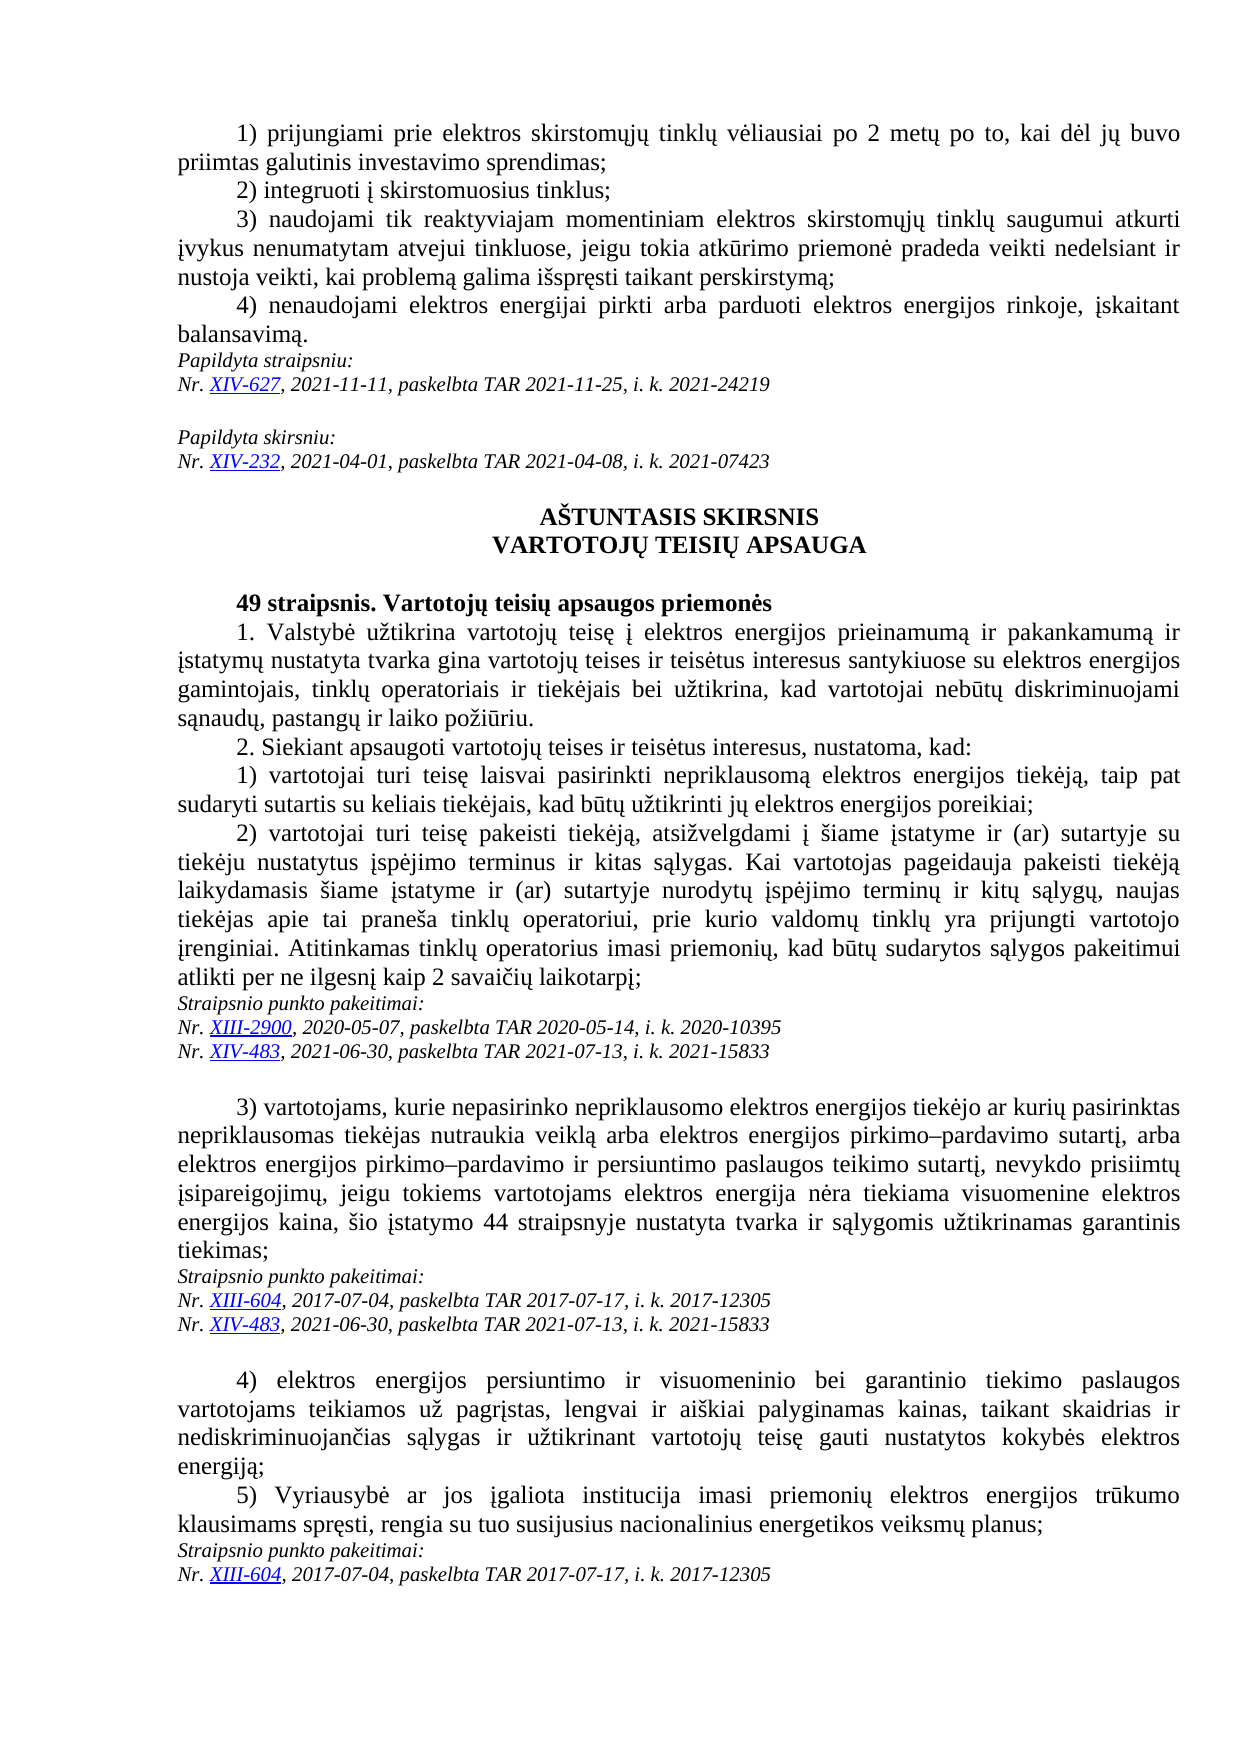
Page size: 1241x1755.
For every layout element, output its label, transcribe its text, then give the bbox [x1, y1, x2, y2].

text 4) elektros energijos persiuntimo ir visuomeninio bei garantinio tiekimo paslaugos vartotojams teikiamos už pagrįstas, lengvai ir aiškiai palyginamas kainas, taikant skaidrias ir nediskriminuojančias sąlygas ir užtikrinant vartotojų teisę gauti nustatytos kokybės elektros energiją; [177, 1365, 1181, 1480]
text 49 straipsnis. Vartotojų teisių apsaugos priemonės [177, 588, 1181, 617]
text Nr. XIV-627, 2021-11-11, paskelbta TAR 2021-11-25, i. k. 2021-24219 [177, 372, 1181, 396]
text Nr. XIII-2900, 2020-05-07, paskelbta TAR 2020-05-14, i. k. 2020-10395 [177, 1015, 1181, 1039]
text Nr. XIV-232, 2021-04-01, paskelbta TAR 2021-04-08, i. k. 2021-07423 [177, 449, 1181, 473]
text 5) Vyriausybė ar jos įgaliota institucija imasi priemonių elektros energijos trūkumo klausimams spręsti, rengia su tuo susijusius nacionalinius energetikos veiksmų planus; [177, 1480, 1181, 1537]
text Papildyta skirsniu: [177, 425, 1181, 449]
text Nr. XIV-483, 2021-06-30, paskelbta TAR 2021-07-13, i. k. 2021-15833 [177, 1039, 1181, 1063]
text 4) nenaudojami elektros energijai pirkti arba parduoti elektros energijos rinkoje, įskaitant balansavimą. [177, 291, 1181, 348]
text Nr. XIII-604, 2017-07-04, paskelbta TAR 2017-07-17, i. k. 2017-12305 [177, 1562, 1181, 1586]
text Papildyta straipsniu: [177, 348, 1181, 372]
text 2. Siekiant apsaugoti vartotojų teises ir teisėtus interesus, nustatoma, kad: [177, 732, 1181, 761]
text Straipsnio punkto pakeitimai: [177, 1537, 1181, 1562]
text Nr. XIII-604, 2017-07-04, paskelbta TAR 2017-07-17, i. k. 2017-12305 [177, 1288, 1181, 1312]
text 1) vartotojai turi teisę laisvai pasirinkti nepriklausomą elektros energijos tiekėją, taip pat sudaryti sutartis su keliais tiekėjais, kad būtų užtikrinti jų elektros energijos poreikiai; [177, 761, 1181, 818]
text 2) integruoti į skirstomuosius tinklus; [177, 176, 1181, 204]
text VARTOTOJŲ TEISIŲ APSAUGA [177, 531, 1181, 559]
text Straipsnio punkto pakeitimai: [177, 1264, 1181, 1288]
text 3) vartotojams, kurie nepasirinko nepriklausomo elektros energijos tiekėjo ar kurių pasirinktas nepriklausomas tiekėjas nutraukia veiklą arba elektros energijos pirkimo–pardavimo sutartį, arba elektros energijos pirkimo–pardavimo ir persiuntimo paslaugos teikimo sutartį, nevykdo prisiimtų įsipareigojimų, jeigu tokiems vartotojams elektros energija nėra tiekiama visuomenine elektros energijos kaina, šio įstatymo 44 straipsnyje nustatyta tvarka ir sąlygomis užtikrinamas garantinis tiekimas; [177, 1092, 1181, 1264]
text Nr. XIV-483, 2021-06-30, paskelbta TAR 2021-07-13, i. k. 2021-15833 [177, 1312, 1181, 1336]
text AŠTUNTASIS SKIRSNIS [177, 502, 1181, 531]
text 1. Valstybė užtikrina vartotojų teisę į elektros energijos prieinamumą ir pakankamumą ir įstatymų nustatyta tvarka gina vartotojų teises ir teisėtus interesus santykiuose su elektros energijos gamintojais, tinklų operatoriais ir tiekėjais bei užtikrina, kad vartotojai nebūtų diskriminuojami sąnaudų, pastangų ir laiko požiūriu. [177, 617, 1181, 732]
text Straipsnio punkto pakeitimai: [177, 991, 1181, 1015]
text 1) prijungiami prie elektros skirstomųjų tinklų vėliausiai po 2 metų po to, kai dėl jų buvo priimtas galutinis investavimo sprendimas; [177, 118, 1181, 176]
text 3) naudojami tik reaktyviajam momentiniam elektros skirstomųjų tinklų saugumui atkurti įvykus nenumatytam atvejui tinkluose, jeigu tokia atkūrimo priemonė pradeda veikti nedelsiant ir nustoja veikti, kai problemą galima išspręsti taikant perskirstymą; [177, 204, 1181, 291]
text 2) vartotojai turi teisę pakeisti tiekėją, atsižvelgdami į šiame įstatyme ir (ar) sutartyje su tiekėju nustatytus įspėjimo terminus ir kitas sąlygas. Kai vartotojas pageidauja pakeisti tiekėją laikydamasis šiame įstatyme ir (ar) sutartyje nurodytų įspėjimo terminų ir kitų sąlygų, naujas tiekėjas apie tai praneša tinklų operatoriui, prie kurio valdomų tinklų yra prijungti vartotojo įrenginiai. Atitinkamas tinklų operatorius imasi priemonių, kad būtų sudarytos sąlygos pakeitimui atlikti per ne ilgesnį kaip 2 savaičių laikotarpį; [177, 818, 1181, 991]
